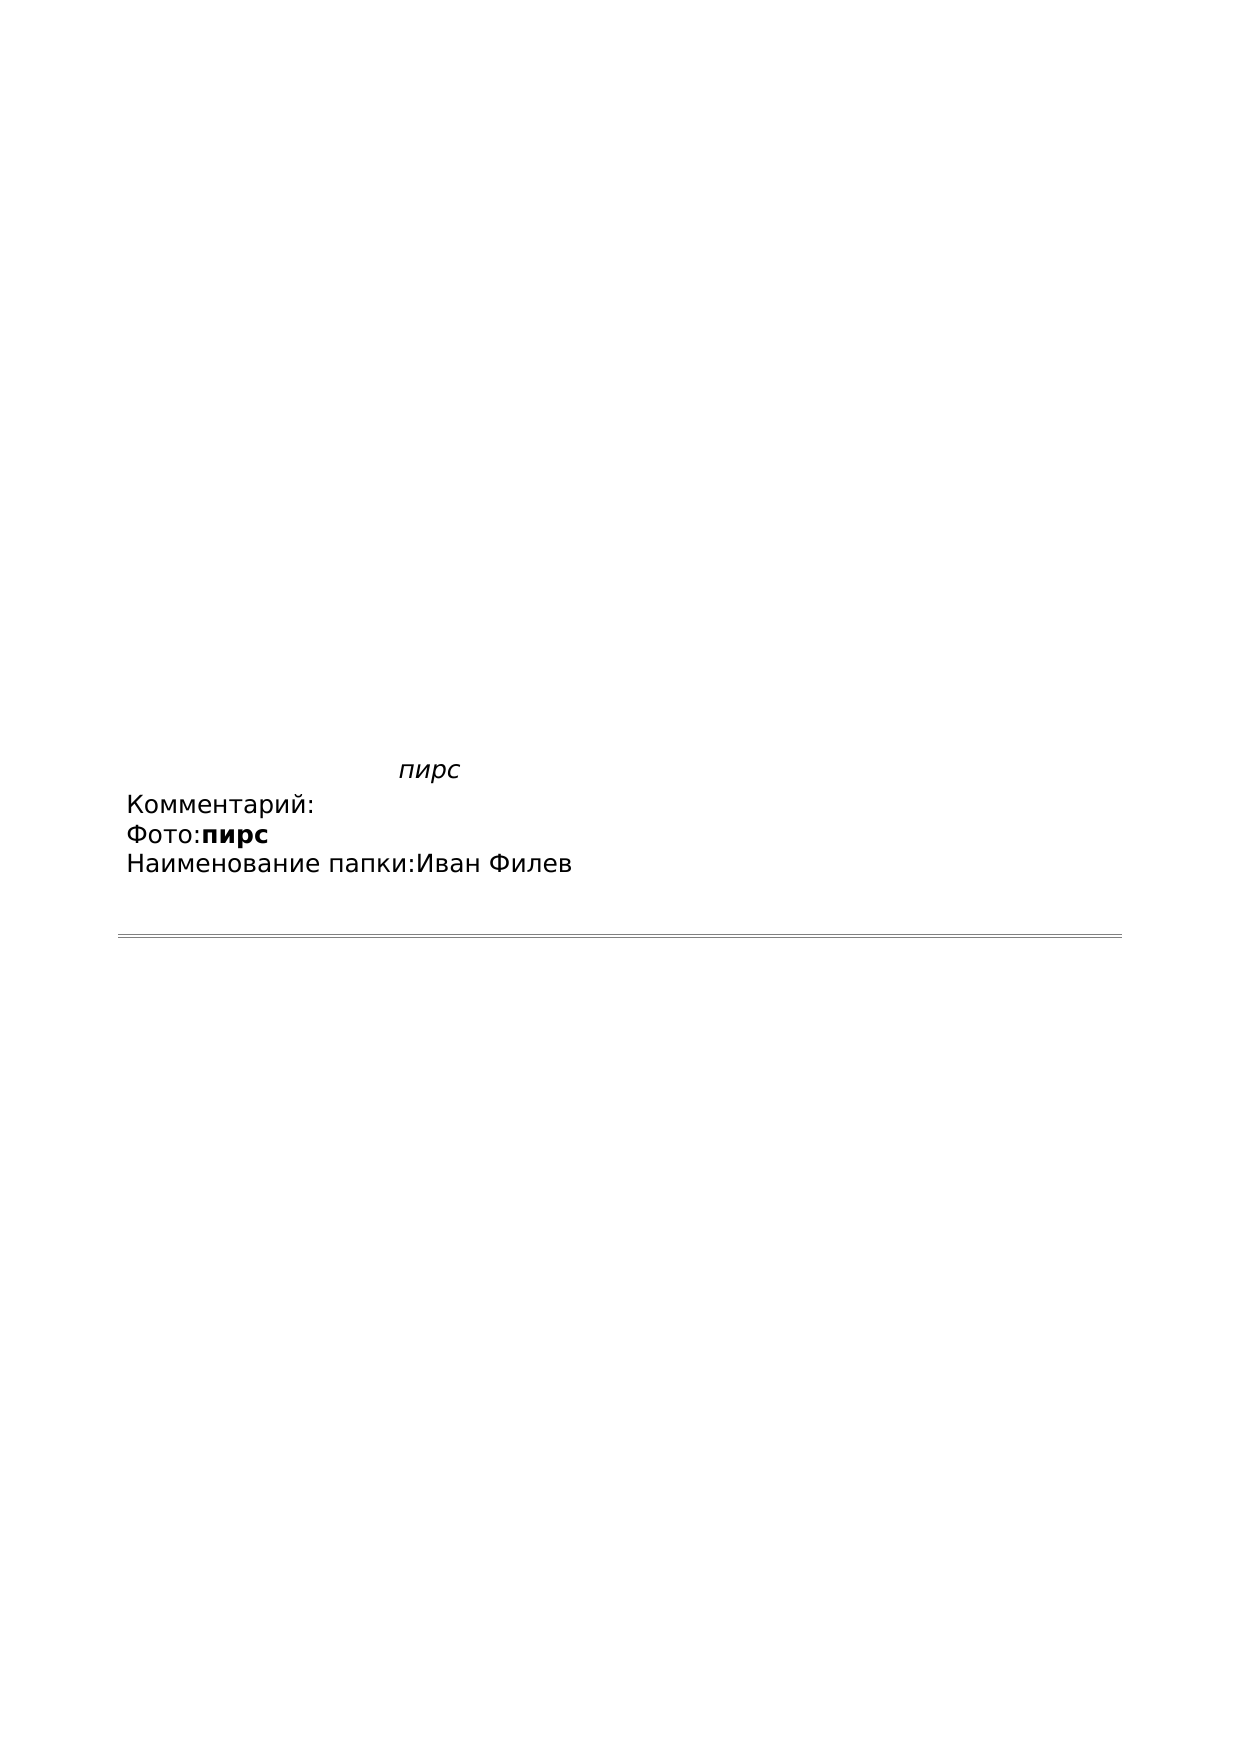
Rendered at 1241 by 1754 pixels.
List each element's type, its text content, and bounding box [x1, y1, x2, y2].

text Комментарий: Фото:пирс Наименование папки:Иван Филев [118, 118, 1122, 907]
text пирс [118, 131, 743, 785]
